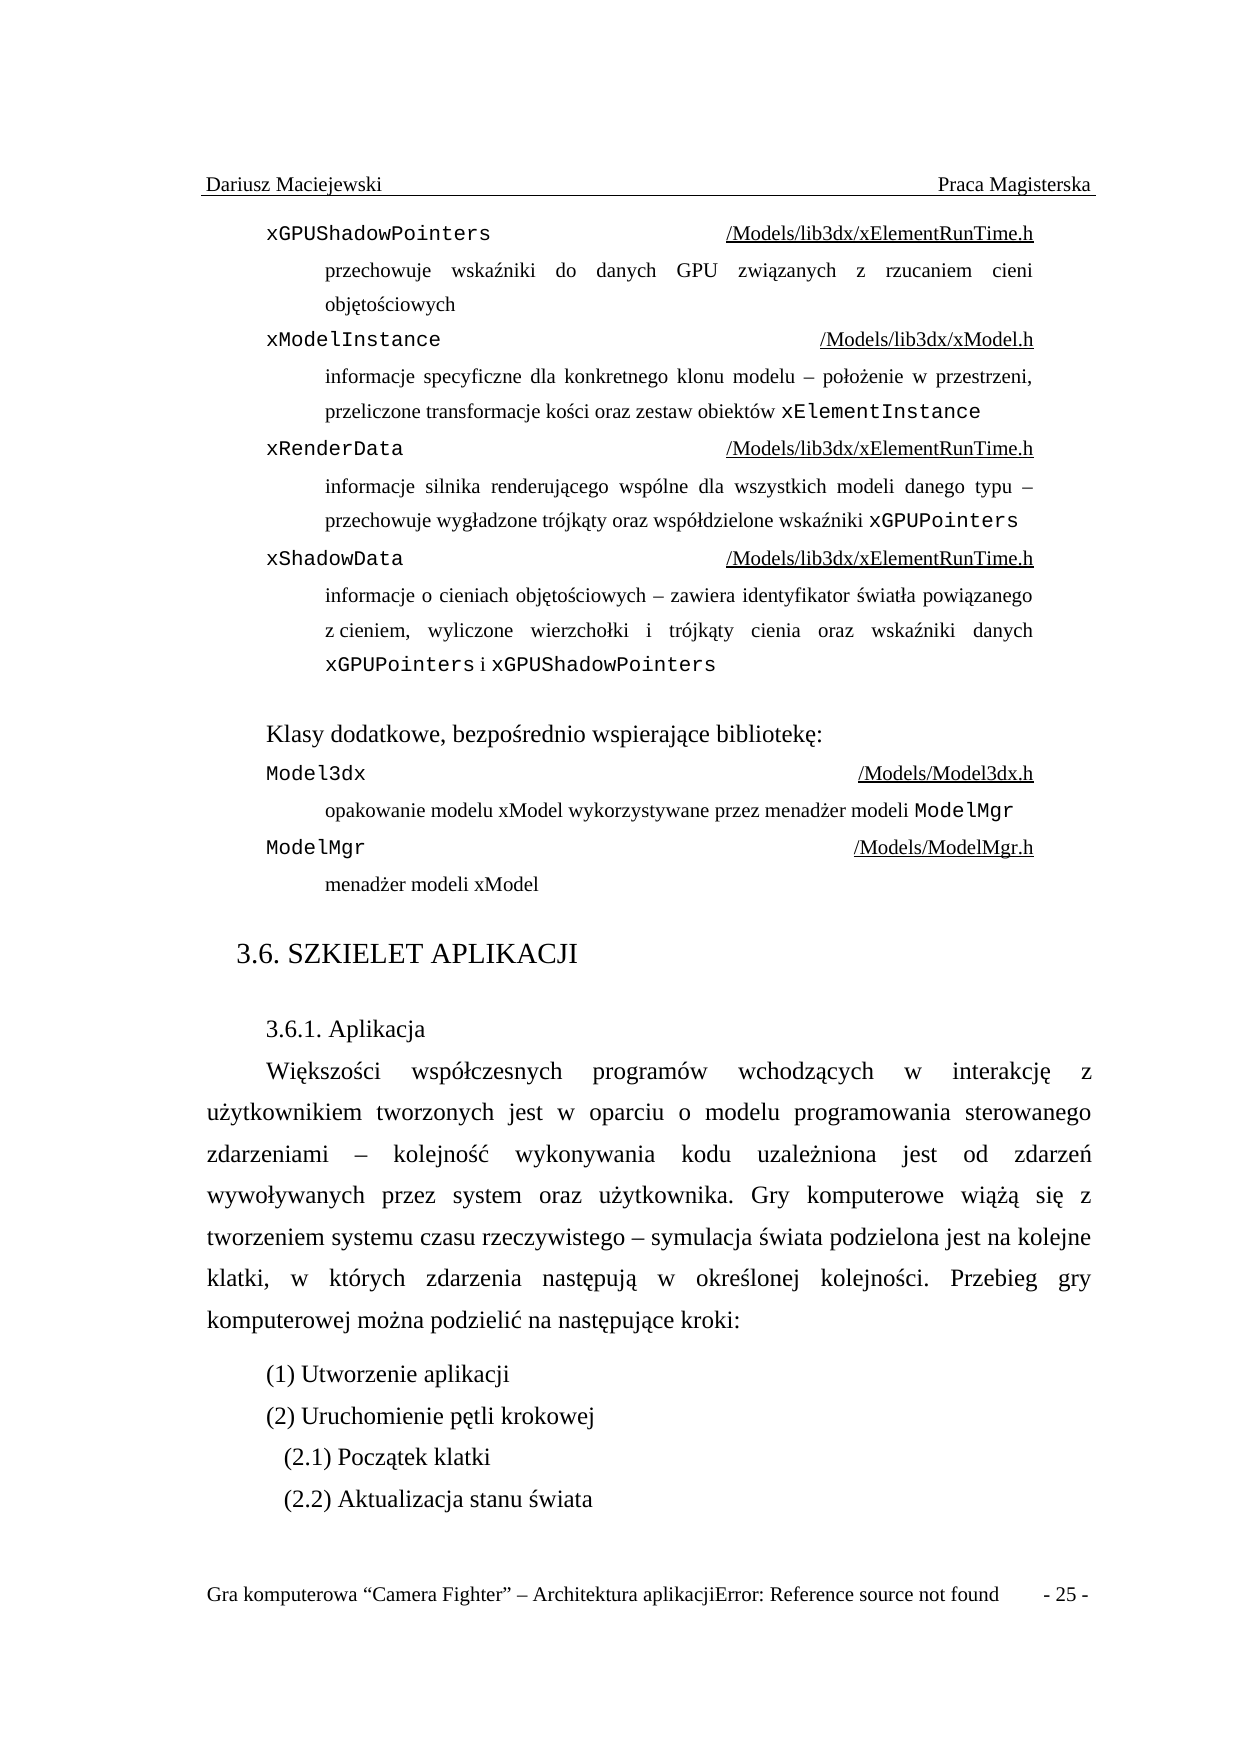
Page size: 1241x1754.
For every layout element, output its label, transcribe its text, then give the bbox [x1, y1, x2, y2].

text opakowanie modelu xModel wykorzystywane przez menadżer modeli ModelMgr [325, 799, 1033, 823]
text xGPUShadowPointers /Models/lib3dx/xElementRunTime.h [266, 221, 1033, 246]
subtitle Aplikacja [207, 1015, 1092, 1043]
text Większości współczesnych programów wchodzących w interakcję z użytkownikiem tworzonych jest w oparciu o modelu programowania sterowanego zdarzeniami – kolejność wykonywania kodu uzależniona jest od zdarzeń wywoływanych przez system oraz użytkownika. Gry komputerowe wiążą się z tworzeniem systemu czasu rzeczywistego – symulacja świata podzielona jest na kolejne klatki, w których zdarzenia następują w określonej kolejności. Przebieg gry komputerowej można podzielić na następujące kroki: [207, 1057, 1092, 1334]
text xShadowData /Models/lib3dx/xElementRunTime.h [266, 547, 1033, 571]
list Początek klatki [283, 1443, 1092, 1471]
text Model3dx /Models/Model3dx.h [266, 762, 1033, 786]
text xModelInstance /Models/lib3dx/xModel.h [266, 328, 1033, 353]
text informacje specyficzne dla konkretnego klonu modelu – położenie w przestrzeni, przeliczone transformacje kości oraz zestaw obiektów xElementInstance [325, 365, 1033, 425]
list Aktualizacja stanu świata [283, 1485, 1092, 1513]
text ModelMgr /Models/ModelMgr.h [266, 836, 1033, 861]
text przechowuje wskaźniki do danych GPU związanych z rzucaniem cieni objętościowych [325, 259, 1033, 316]
subtitle Szkielet aplikacji [207, 937, 1092, 969]
list Uruchomienie pętli krokowej [266, 1402, 1092, 1429]
text informacje silnika renderującego wspólne dla wszystkich modeli danego typu – przechowuje wygładzone trójkąty oraz współdzielone wskaźniki xGPUPointers [325, 474, 1033, 534]
text informacje o cieniach objętościowych – zawiera identyfikator światła powiązanego z cieniem, wyliczone wierzchołki i trójkąty cienia oraz wskaźniki danych xGPUPointers i xGPUShadowPointers [325, 584, 1033, 678]
text Klasy dodatkowe, bezpośrednio wspierające bibliotekę: [207, 720, 1092, 748]
list Utworzenie aplikacji [266, 1360, 1092, 1388]
text xRenderData /Models/lib3dx/xElementRunTime.h [266, 437, 1033, 462]
text menadżer modeli xModel [325, 873, 1033, 896]
